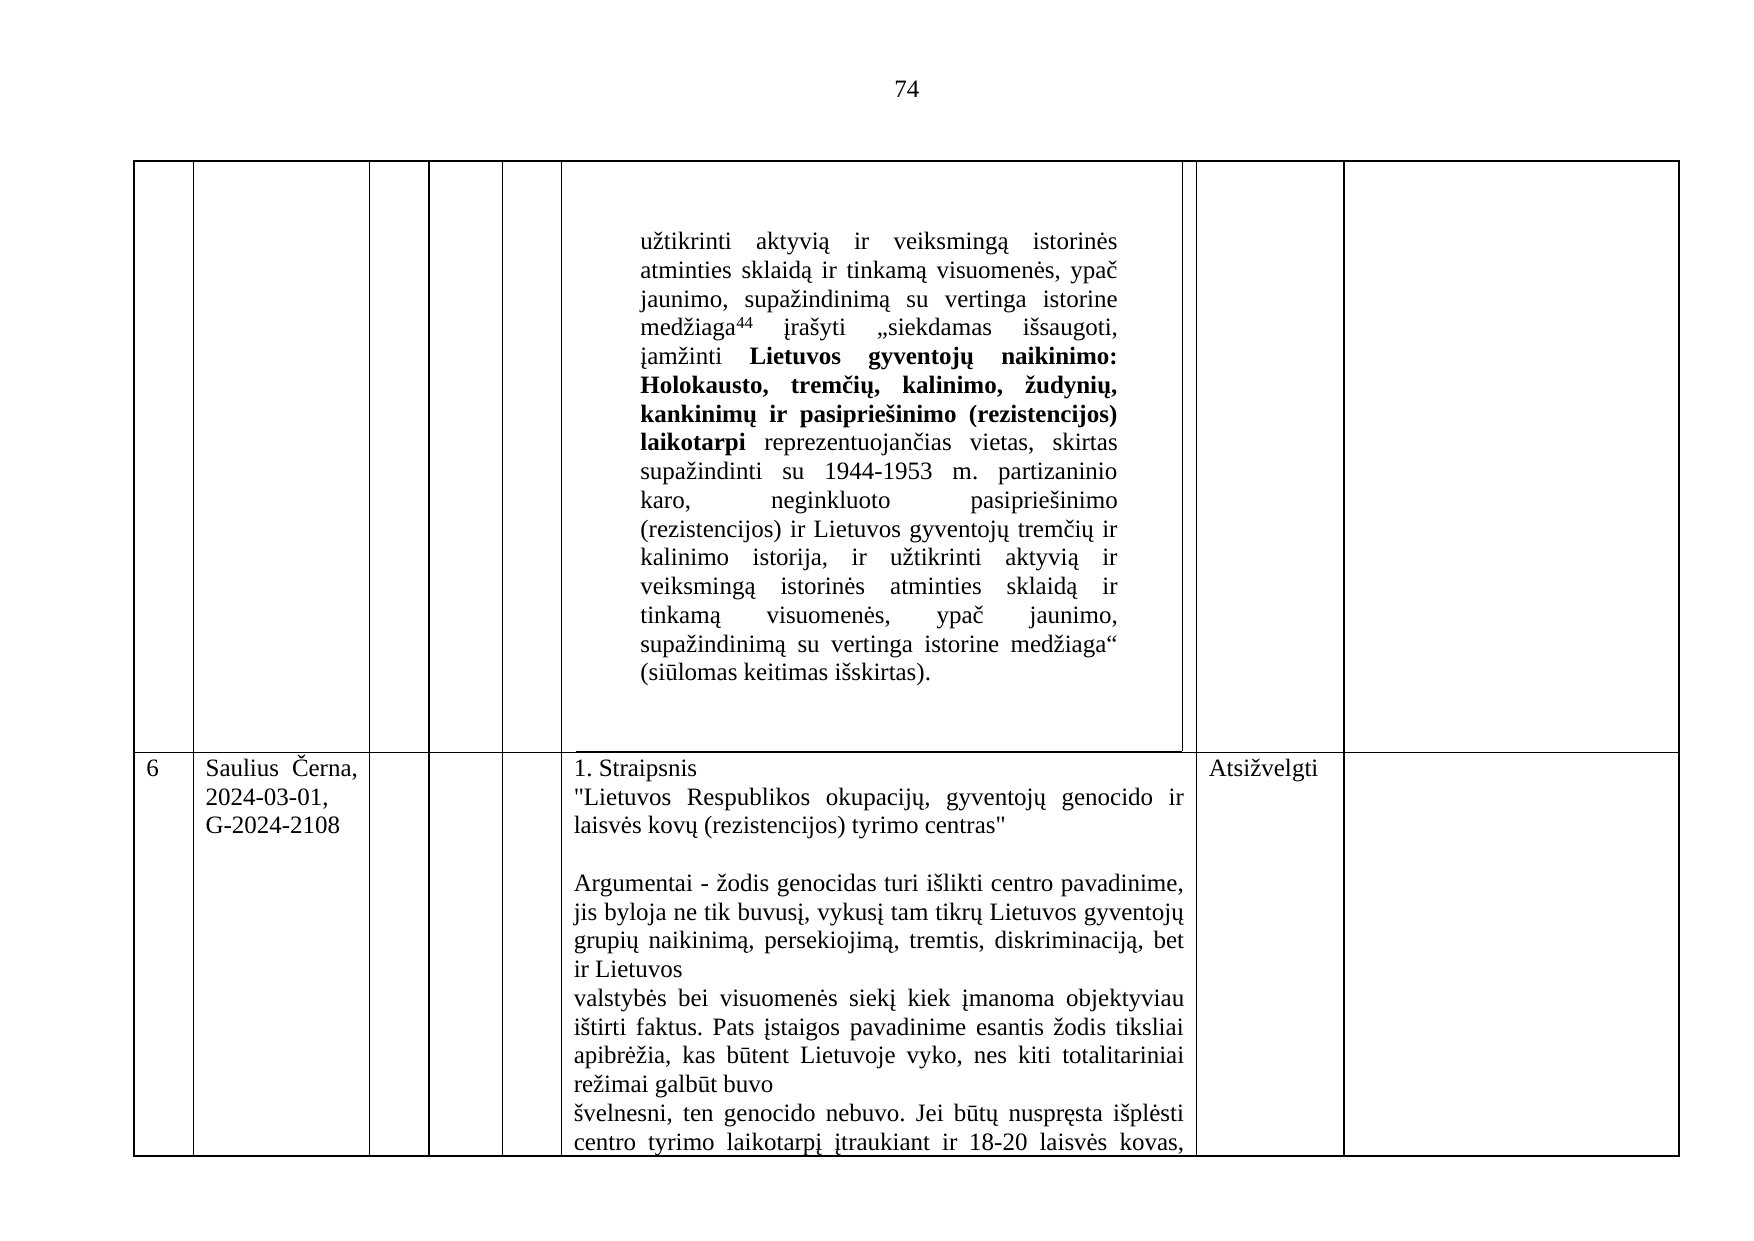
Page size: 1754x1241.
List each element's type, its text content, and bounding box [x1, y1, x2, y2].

table_cell 1. Straipsnis "Lietuvos Respublikos okupacijų, gyventojų genocido ir laisvės kovų (rezistencijos) tyrimo centras" Argumentai - žodis genocidas turi išlikti centro pavadinime, jis byloja ne tik buvusį, vykusį tam tikrų Lietuvos gyventojų grupių naikinimą, persekiojimą, tremtis, diskriminaciją, bet ir Lietuvos valstybės bei visuomenės siekį kiek įmanoma objektyviau ištirti faktus. Pats įstaigos pavadinime esantis žodis tiksliai apibrėžia, kas būtent Lietuvoje vyko, nes kiti totalitariniai režimai galbūt buvo švelnesni, ten genocido nebuvo. Jei būtų nuspręsta išplėsti centro tyrimo laikotarpį įtraukiant ir 18-20 laisvės kovas, [562, 753, 1196, 1155]
table_cell užtikrinti aktyvią ir veiksmingą istorinės atminties sklaidą ir tinkamą visuomenės, ypač jaunimo, supažindinimą su vertinga istorine medžiaga44 įrašyti „siekdamas išsaugoti, įamžinti Lietuvos gyventojų naikinimo: Holokausto, tremčių, kalinimo, žudynių, kankinimų ir pasipriešinimo (rezistencijos) laikotarpi reprezentuojančias vietas, skirtas supažindinti su 1944-1953 m. partizaninio karo, neginkluoto pasipriešinimo (rezistencijos) ir Lietuvos gyventojų tremčių ir kalinimo istorija, ir užtikrinti aktyvią ir veiksmingą istorinės atminties sklaidą ir tinkamą visuomenės, ypač jaunimo, supažindinimą su vertinga istorine medžiaga“ (siūlomas keitimas išskirtas). [562, 162, 1182, 751]
table_cell [430, 162, 502, 751]
table_cell [430, 753, 502, 1155]
table_cell [503, 753, 561, 1155]
table_cell [135, 162, 193, 751]
table_cell [370, 162, 428, 751]
table_cell [194, 162, 369, 751]
table_cell [1345, 753, 1678, 1155]
table_cell 6 [135, 753, 193, 1155]
table_cell Atsižvelgti [1197, 753, 1343, 1155]
table_cell [503, 162, 561, 751]
table_cell [1345, 162, 1678, 751]
table_cell [1197, 162, 1343, 751]
table_cell [370, 753, 428, 1155]
table_cell Saulius Černa, 2024-03-01, G-2024-2108 [194, 753, 369, 1155]
